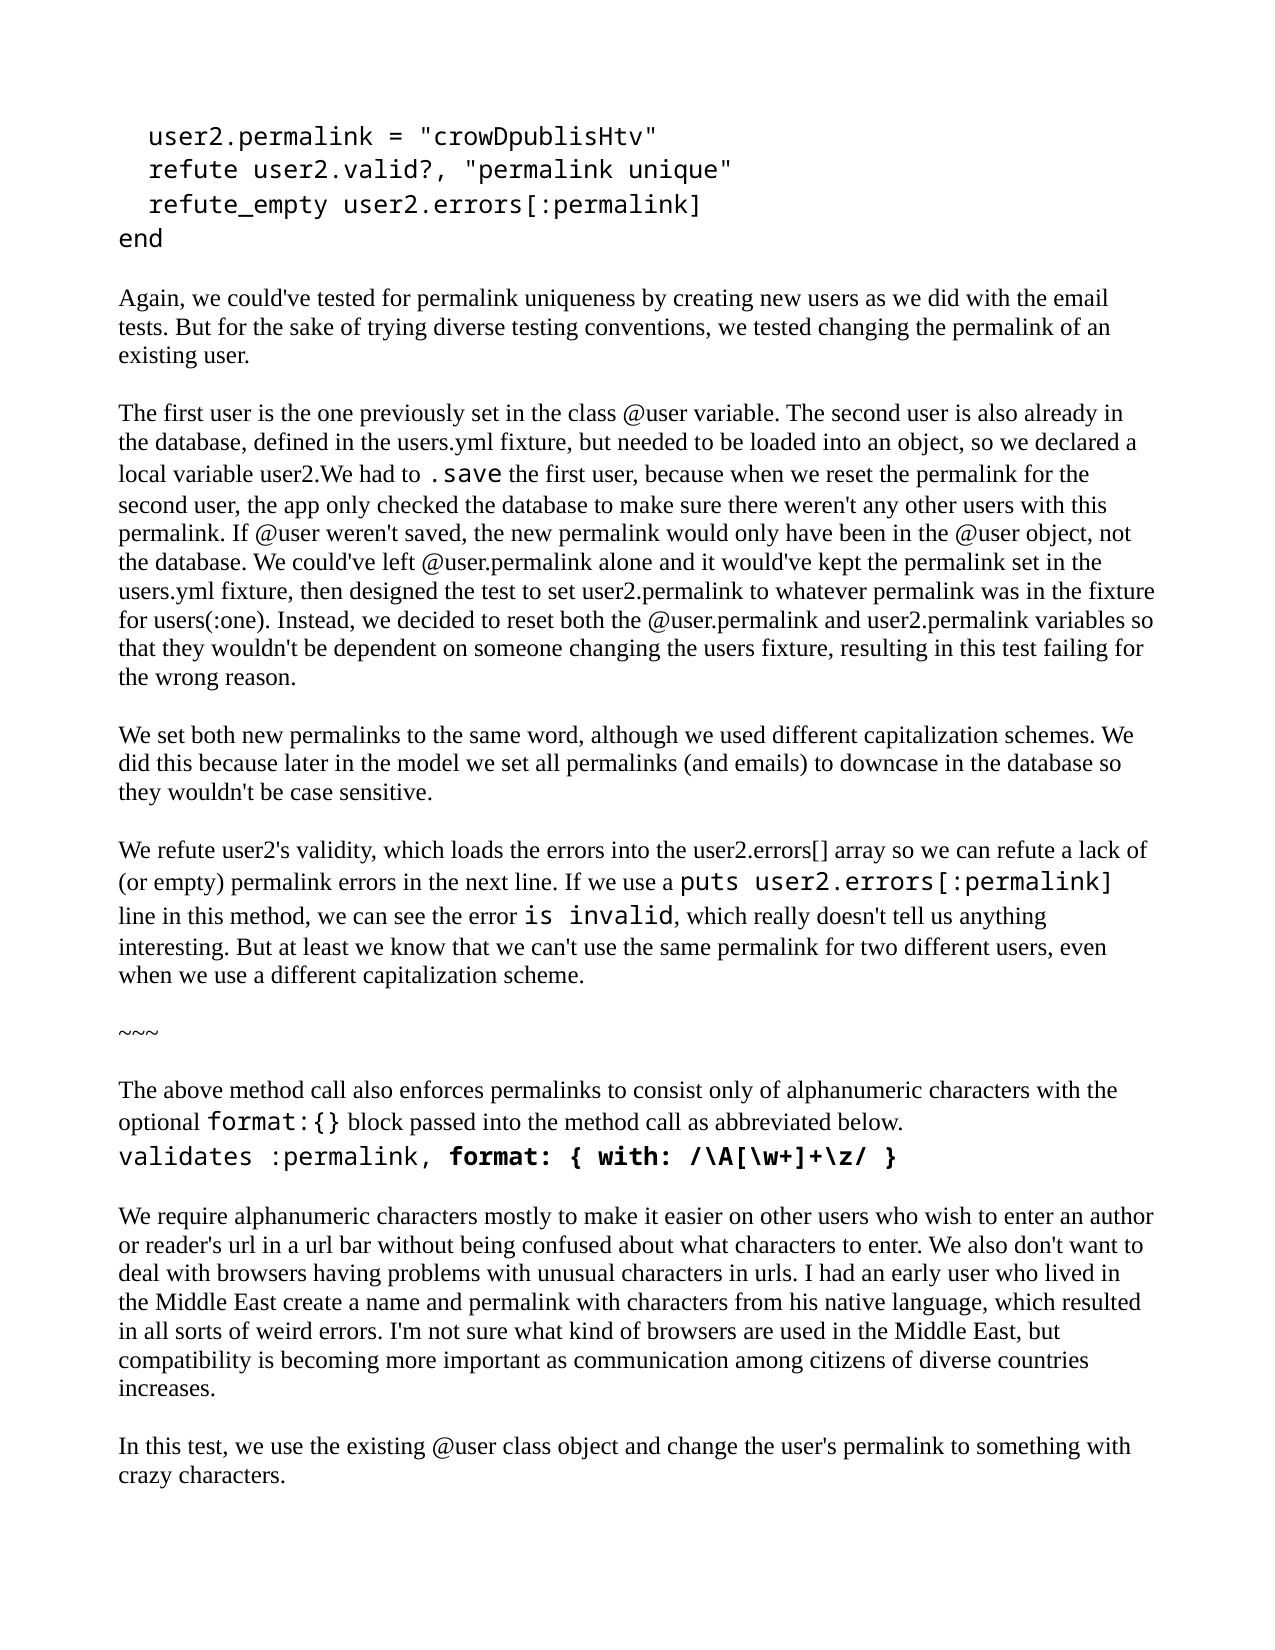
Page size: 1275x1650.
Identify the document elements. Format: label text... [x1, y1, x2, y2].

text The above method call also enforces permalinks to consist only of alphanumeric characters with the optional format:{} block passed into the method call as abbreviated below. [118, 1075, 1157, 1138]
text In this test, we use the existing @user class object and change the user's permalink to something with crazy characters. [118, 1431, 1157, 1488]
text user2.permalink = "crowDpublisHtv" [118, 118, 1157, 152]
text refute user2.valid?, "permalink unique" [118, 152, 1157, 186]
text The first user is the one previously set in the class @user variable. The second user is also already in the database, defined in the users.yml fixture, but needed to be loaded into an object, so we declared a local variable user2.We had to .save the first user, because when we reset the permalink for the second user, the app only checked the database to make sure there weren't any other users with this permalink. If @user weren't saved, the new permalink would only have been in the @user object, not the database. We could've left @user.permalink alone and it would've kept the permalink set in the users.yml fixture, then designed the test to set user2.permalink to whatever permalink was in the fixture for users(:one). Instead, we decided to reset both the @user.permalink and user2.permalink variables so that they wouldn't be dependent on someone changing the users fixture, resulting in this test failing for the wrong reason. [118, 398, 1157, 691]
text We refute user2's validity, which loads the errors into the user2.errors[] array so we can refute a lack of (or empty) permalink errors in the next line. If we use a puts user2.errors[:permalink] line in this method, we can see the error is invalid, which really doesn't tell us anything interesting. But at least we know that we can't use the same permalink for two different users, even when we use a different capitalization scheme. [118, 835, 1157, 989]
text end [118, 220, 1157, 254]
text validates :permalink, format: { with: /\A[\w+]+\z/ } [118, 1138, 1157, 1172]
text refute_empty user2.errors[:permalink] [118, 186, 1157, 220]
text Again, we could've tested for permalink uniqueness by creating new users as we did with the email tests. But for the sake of trying diverse testing conventions, we tested changing the permalink of an existing user. [118, 283, 1157, 369]
text ~~~ [118, 1018, 1157, 1047]
text We require alphanumeric characters mostly to make it easier on other users who wish to enter an author or reader's url in a url bar without being confused about what characters to enter. We also don't want to deal with browsers having problems with unusual characters in urls. I had an early user who lived in the Middle East create a name and permalink with characters from his native language, which resulted in all sorts of weird errors. I'm not sure what kind of browsers are used in the Middle East, but compatibility is becoming more important as communication among citizens of diverse countries increases. [118, 1201, 1157, 1402]
text We set both new permalinks to the same word, although we used different capitalization schemes. We did this because later in the model we set all permalinks (and emails) to downcase in the database so they wouldn't be case sensitive. [118, 720, 1157, 806]
